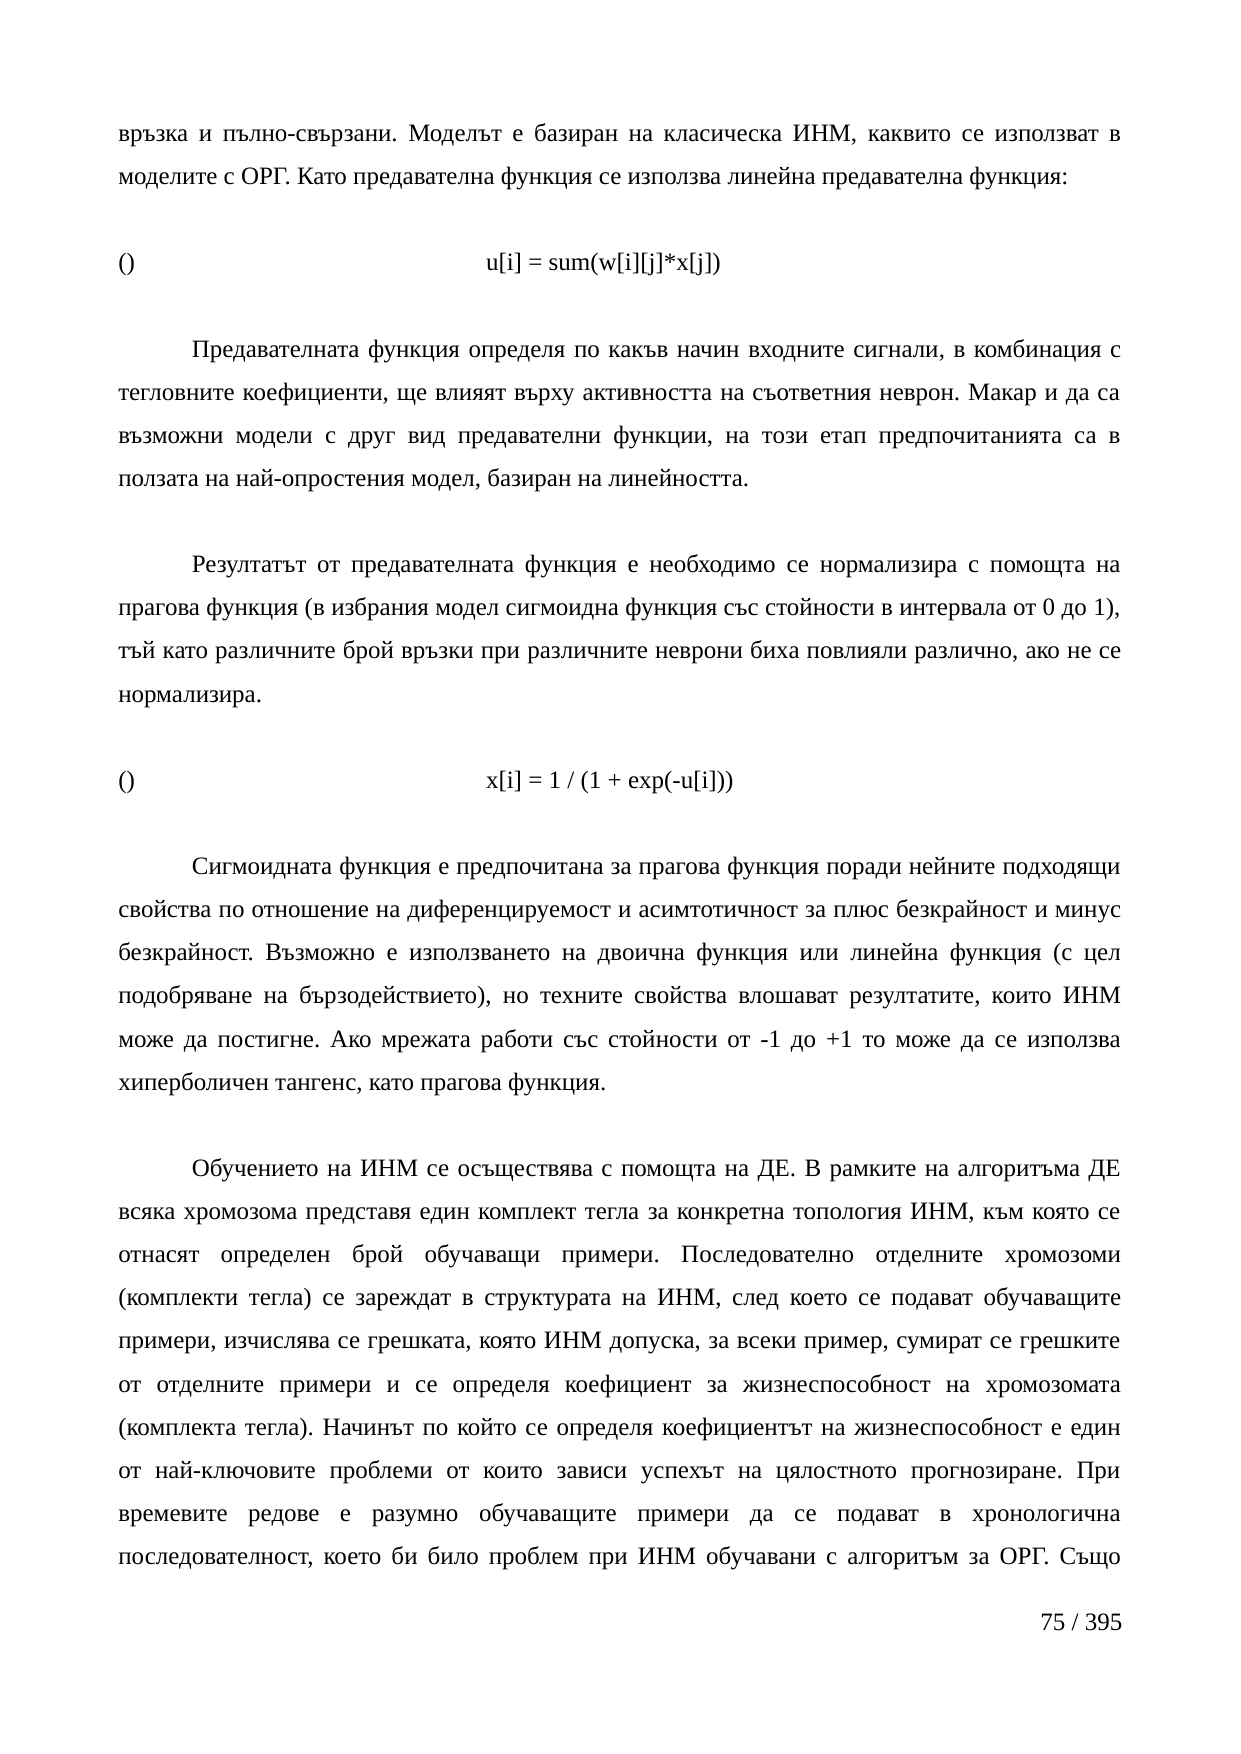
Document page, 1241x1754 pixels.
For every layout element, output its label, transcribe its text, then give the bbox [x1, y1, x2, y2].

text () u[i] = sum(w[i][j]*x[j]) [118, 247, 1122, 276]
text Резултатът от предавателната функция е необходимо се нормализира с помощта на прагова функция (в избрания модел сигмоидна функция със стойности в интервала от 0 до 1), тъй като различните брой връзки при различните неврони биха повлияли различно, ако не се нормализира. [118, 549, 1122, 707]
text () x[i] = 1 / (1 + exp(-u[i])) [118, 765, 1122, 794]
text Предавателната функция определя по какъв начин входните сигнали, в комбинация с тегловните коефициенти, ще влияят върху активността на съответния неврон. Макар и да са възможни модели с друг вид предавателни функции, на този етап предпочитанията са в ползата на най-опростения модел, базиран на линейността. [118, 334, 1122, 492]
text Сигмоидната функция е предпочитана за прагова функция поради нейните подходящи свойства по отношение на диференцируемост и асимтотичност за плюс безкрайност и минус безкрайност. Възможно е използването на двоична функция или линейна функция (с цел подобряване на бързодействието), но техните свойства влошават резултатите, които ИНМ може да постигне. Ако мрежата работи със стойности от -1 до +1 то може да се използва хиперболичен тангенс, като прагова функция. [118, 851, 1122, 1096]
text Обучението на ИНМ се осъществява с помощта на ДЕ. В рамките на алгоритъма ДЕ всяка хромозома представя един комплект тегла за конкретна топология ИНМ, към която се отнасят определен брой обучаващи примери. Последователно отделните хромозоми (комплекти тегла) се зареждат в структурата на ИНМ, след което се подават обучаващите примери, изчислява се грешката, която ИНМ допуска, за всеки пример, сумират се грешките от отделните примери и се определя коефициент за жизнеспособност на хромозомата (комплекта тегла). Начинът по който се определя коефициентът на жизнеспособност е един от най-ключовите проблеми от които зависи успехът на цялостното прогнозиране. При времевите редове е разумно обучаващите примери да се подават в хронологична последователност, което би било проблем при ИНМ обучавани с алгоритъм за ОРГ. Също [118, 1153, 1122, 1570]
text връзка и пълно-свързани. Моделът е базиран на класическа ИНМ, каквито се използват в моделите с ОРГ. Като предавателна функция се използва линейна предавателна функция: [118, 118, 1122, 190]
